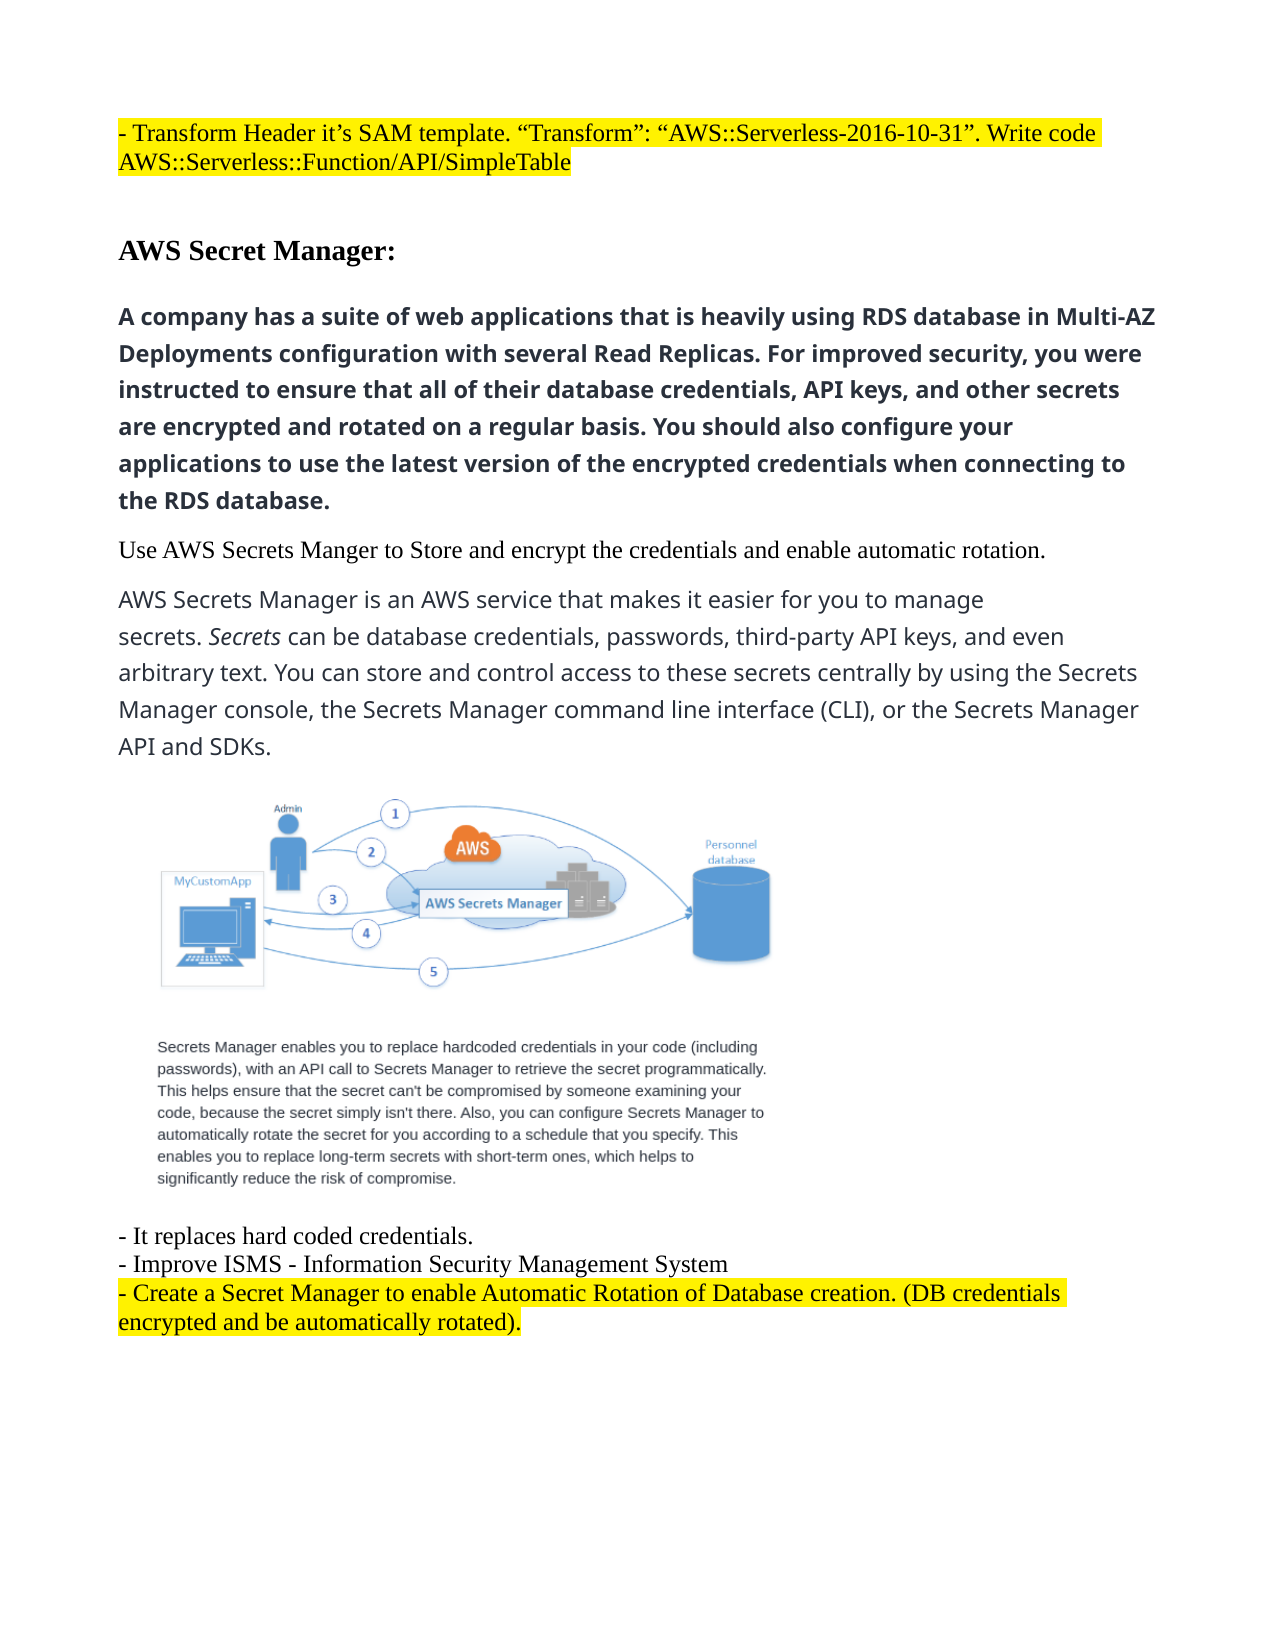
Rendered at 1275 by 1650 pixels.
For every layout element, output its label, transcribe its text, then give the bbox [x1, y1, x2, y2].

text - Create a Secret Manager to enable Automatic Rotation of Database creation. (DB credentials encrypted and be automatically rotated). [118, 1278, 1157, 1336]
text - Improve ISMS - Information Security Management System [118, 1249, 1157, 1278]
text Use AWS Secrets Manger to Store and encrypt the credentials and enable automatic rotation. [118, 535, 1157, 564]
text A company has a suite of web applications that is heavily using RDS database in Multi-AZ Deployments configuration with several Read Replicas. For improved security, you were instructed to ensure that all of their database credentials, API keys, and other secrets are encrypted and rotated on a regular basis. You should also configure your applications to use the latest version of the encrypted credentials when connecting to the RDS database. [118, 300, 1157, 516]
picture [115, 772, 835, 1193]
text - Transform Header it’s SAM template. “Transform”: “AWS::Serverless-2016-10-31”. Write code AWS::Serverless::Function/API/SimpleTable [118, 118, 1157, 176]
text - It replaces hard coded credentials. [118, 1221, 1157, 1249]
text AWS Secret Manager: [118, 233, 1157, 267]
text AWS Secrets Manager is an AWS service that makes it easier for you to manage secrets. Secrets can be database credentials, passwords, third-party API keys, and even arbitrary text. You can store and control access to these secrets centrally by using the Secrets Manager console, the Secrets Manager command line interface (CLI), or the Secrets Manager API and SDKs. [118, 583, 1157, 762]
